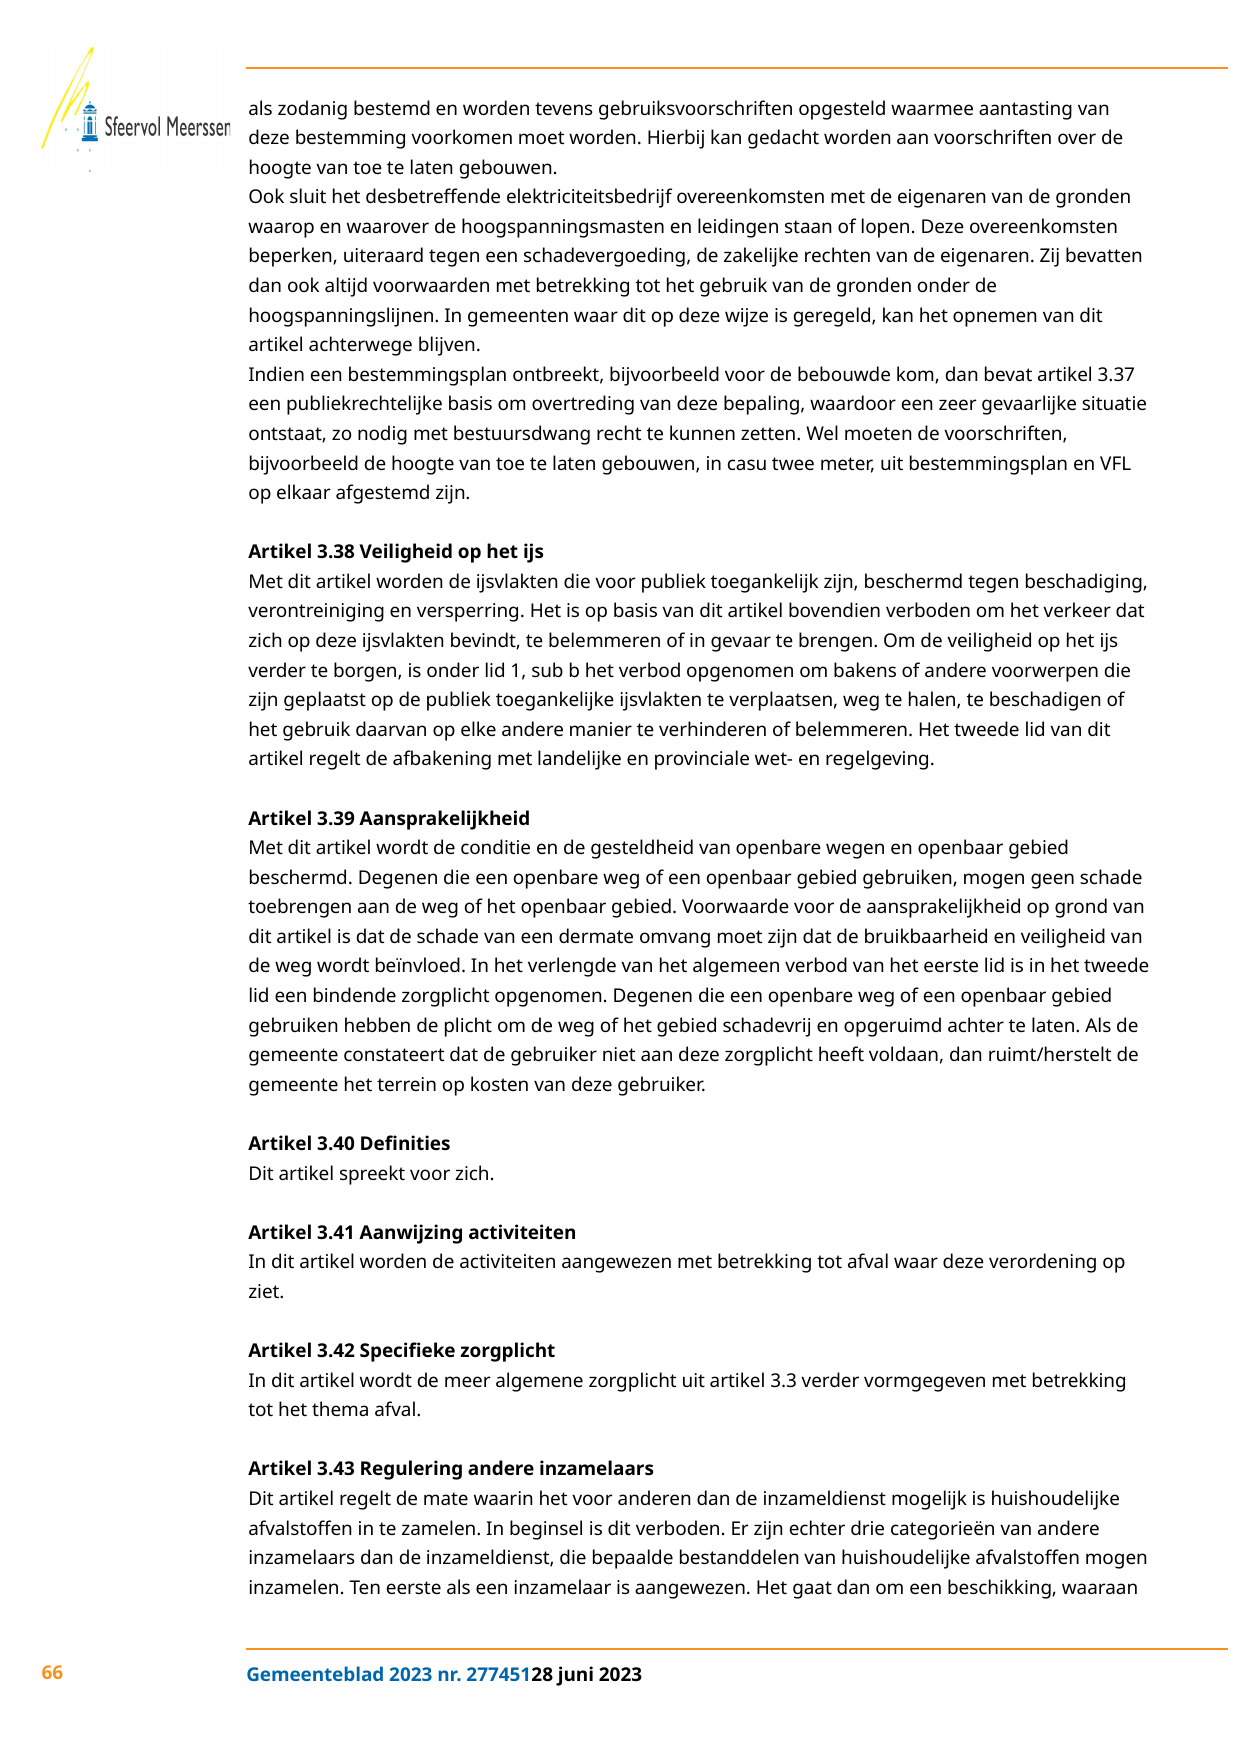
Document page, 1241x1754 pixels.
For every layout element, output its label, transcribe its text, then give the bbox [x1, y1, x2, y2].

text als zodanig bestemd en worden tevens gebruiksvoorschriften opgesteld waarmee aantasting van deze bestemming voorkomen moet worden. Hierbij kan gedacht worden aan voorschriften over de hoogte van toe te laten gebouwen. [248, 95, 1152, 180]
text Met dit artikel worden de ijsvlakten die voor publiek toegankelijk zijn, beschermd tegen beschadiging, verontreiniging en versperring. Het is op basis van dit artikel bovendien verboden om het verkeer dat zich op deze ijsvlakten bevindt, te belemmeren of in gevaar te brengen. Om de veiligheid op het ijs verder te borgen, is onder lid 1, sub b het verbod opgenomen om bakens of andere voorwerpen die zijn geplaatst op de publiek toegankelijke ijsvlakten te verplaatsen, weg te halen, te beschadigen of het gebruik daarvan op elke andere manier te verhinderen of belemmeren. Het tweede lid van dit artikel regelt de afbakening met landelijke en provinciale wet- en regelgeving. [248, 568, 1152, 771]
text Ook sluit het desbetreffende elektriciteitsbedrijf overeenkomsten met de eigenaren van de gronden waarop en waarover de hoogspanningsmasten en leidingen staan of lopen. Deze overeenkomsten beperken, uiteraard tegen een schadevergoeding, de zakelijke rechten van de eigenaren. Zij bevatten dan ook altijd voorwaarden met betrekking tot het gebruik van de gronden onder de hoogspanningslijnen. In gemeenten waar dit op deze wijze is geregeld, kan het opnemen van dit artikel achterwege blijven. [248, 183, 1152, 357]
text Artikel 3.42 Specifieke zorgplicht [248, 1337, 1152, 1363]
text In dit artikel worden de activiteiten aangewezen met betrekking tot afval waar deze verordening op ziet. [248, 1248, 1152, 1304]
text In dit artikel wordt de meer algemene zorgplicht uit artikel 3.3 verder vormgegeven met betrekking tot het thema afval. [248, 1367, 1152, 1422]
text Indien een bestemmingsplan ontbreekt, bijvoorbeeld voor de bebouwde kom, dan bevat artikel 3.37 een publiekrechtelijke basis om overtreding van deze bepaling, waardoor een zeer gevaarlijke situatie ontstaat, zo nodig met bestuursdwang recht te kunnen zetten. Wel moeten de voorschriften, bijvoorbeeld de hoogte van toe te laten gebouwen, in casu twee meter, uit bestemmingsplan en VFL op elkaar afgestemd zijn. [248, 361, 1152, 505]
text Artikel 3.38 Veiligheid op het ijs [248, 538, 1152, 564]
text Artikel 3.39 Aansprakelijkheid [248, 805, 1152, 831]
text Artikel 3.40 Definities [248, 1130, 1152, 1156]
text Dit artikel spreekt voor zich. [248, 1160, 1152, 1186]
text Artikel 3.41 Aanwijzing activiteiten [248, 1219, 1152, 1245]
text Dit artikel regelt de mate waarin het voor anderen dan de inzameldienst mogelijk is huishoudelijke afvalstoffen in te zamelen. In beginsel is dit verboden. Er zijn echter drie categorieën van andere inzamelaars dan de inzameldienst, die bepaalde bestanddelen van huishoudelijke afvalstoffen mogen inzamelen. Ten eerste als een inzamelaar is aangewezen. Het gaat dan om een beschikking, waaraan [248, 1485, 1152, 1600]
picture [41, 47, 231, 172]
text Artikel 3.43 Regulering andere inzamelaars [248, 1456, 1152, 1481]
text Met dit artikel wordt de conditie en de gesteldheid van openbare wegen en openbaar gebied beschermd. Degenen die een openbare weg of een openbaar gebied gebruiken, mogen geen schade toebrengen aan de weg of het openbaar gebied. Voorwaarde voor de aansprakelijkheid op grond van dit artikel is dat de schade van een dermate omvang moet zijn dat de bruikbaarheid en veiligheid van de weg wordt beïnvloed. In het verlengde van het algemeen verbod van het eerste lid is in het tweede lid een bindende zorgplicht opgenomen. Degenen die een openbare weg of een openbaar gebied gebruiken hebben de plicht om de weg of het gebied schadevrij en opgeruimd achter te laten. Als de gemeente constateert dat de gebruiker niet aan deze zorgplicht heeft voldaan, dan ruimt/herstelt de gemeente het terrein op kosten van deze gebruiker. [248, 834, 1152, 1097]
